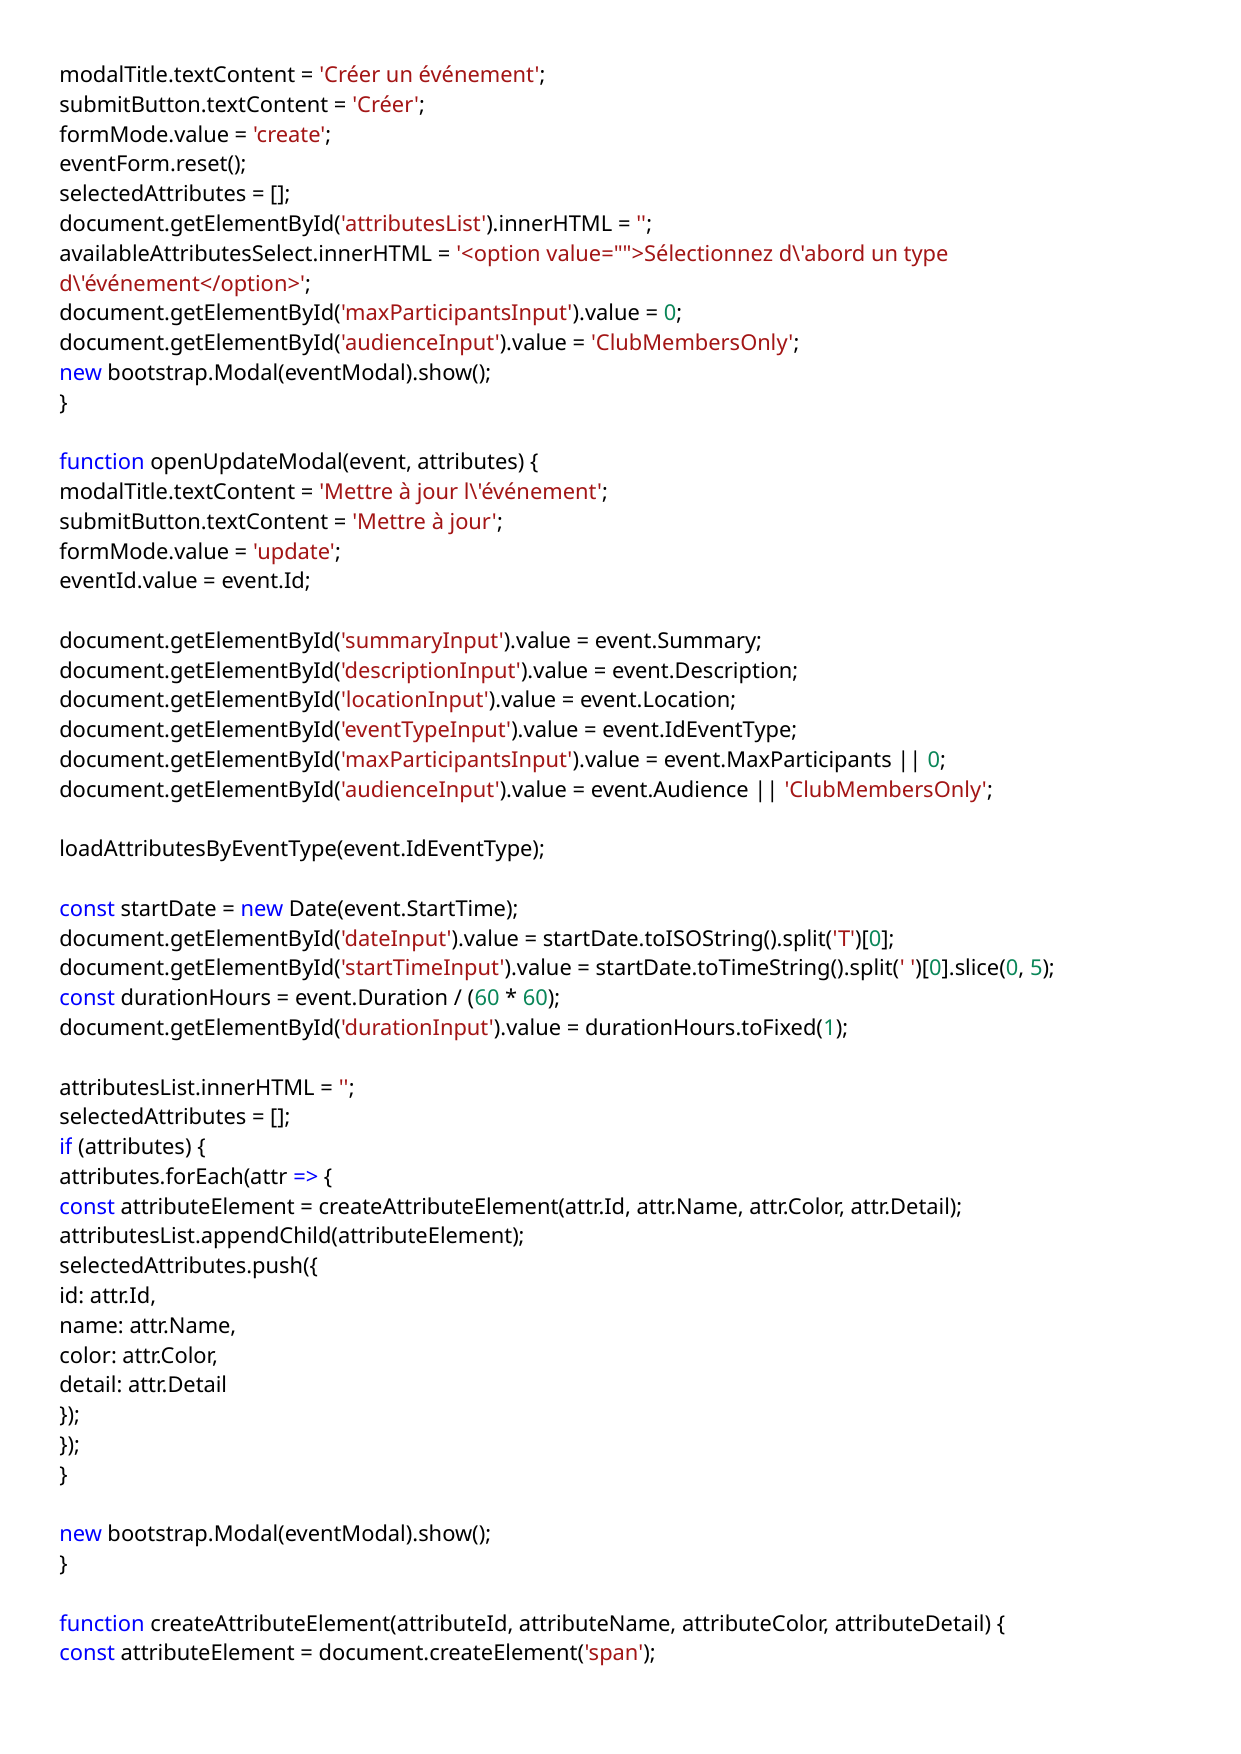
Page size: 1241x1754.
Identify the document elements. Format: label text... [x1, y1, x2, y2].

text const attributeElement = createAttributeElement(attr.Id, attr.Name, attr.Color, attr.Detail); [59, 1191, 1181, 1220]
text formMode.value = 'update'; [59, 536, 1181, 565]
text new bootstrap.Modal(eventModal).show(); [59, 1518, 1181, 1548]
text const attributeElement = document.createElement('span'); [59, 1637, 1181, 1667]
text } [59, 1459, 1181, 1488]
text } [59, 1548, 1181, 1578]
text attributesList.appendChild(attributeElement); [59, 1220, 1181, 1250]
text formMode.value = 'create'; [59, 119, 1181, 148]
text attributes.forEach(attr => { [59, 1161, 1181, 1191]
text detail: attr.Detail [59, 1369, 1181, 1399]
text document.getElementById('locationInput').value = event.Location; [59, 684, 1181, 714]
text const durationHours = event.Duration / (60 * 60); [59, 982, 1181, 1012]
text document.getElementById('descriptionInput').value = event.Description; [59, 655, 1181, 684]
text }); [59, 1429, 1181, 1459]
text document.getElementById('maxParticipantsInput').value = event.MaxParticipants || 0; [59, 744, 1181, 774]
text document.getElementById('audienceInput').value = event.Audience || 'ClubMembersOnly'; [59, 774, 1181, 804]
text eventForm.reset(); [59, 148, 1181, 178]
text submitButton.textContent = 'Mettre à jour'; [59, 506, 1181, 536]
text color: attr.Color, [59, 1339, 1181, 1369]
text selectedAttributes.push({ [59, 1250, 1181, 1280]
text eventId.value = event.Id; [59, 565, 1181, 595]
text document.getElementById('audienceInput').value = 'ClubMembersOnly'; [59, 327, 1181, 357]
text name: attr.Name, [59, 1310, 1181, 1339]
text document.getElementById('attributesList').innerHTML = ''; [59, 208, 1181, 238]
text document.getElementById('dateInput').value = startDate.toISOString().split('T')[0]; [59, 923, 1181, 952]
text } [59, 387, 1181, 417]
text function createAttributeElement(attributeId, attributeName, attributeColor, attributeDetail) { [59, 1607, 1181, 1637]
text document.getElementById('summaryInput').value = event.Summary; [59, 625, 1181, 655]
text availableAttributesSelect.innerHTML = '<option value="">Sélectionnez d\'abord un type d\'événement</option>'; [59, 238, 1181, 297]
text loadAttributesByEventType(event.IdEventType); [59, 833, 1181, 863]
text attributesList.innerHTML = ''; [59, 1071, 1181, 1101]
text selectedAttributes = []; [59, 178, 1181, 208]
text document.getElementById('durationInput').value = durationHours.toFixed(1); [59, 1012, 1181, 1042]
text const startDate = new Date(event.StartTime); [59, 893, 1181, 923]
text selectedAttributes = []; [59, 1101, 1181, 1131]
text id: attr.Id, [59, 1280, 1181, 1310]
text }); [59, 1399, 1181, 1429]
text modalTitle.textContent = 'Créer un événement'; [59, 59, 1181, 89]
text document.getElementById('startTimeInput').value = startDate.toTimeString().split(' ')[0].slice(0, 5); [59, 952, 1181, 982]
text if (attributes) { [59, 1131, 1181, 1161]
text submitButton.textContent = 'Créer'; [59, 89, 1181, 119]
text document.getElementById('maxParticipantsInput').value = 0; [59, 297, 1181, 327]
text document.getElementById('eventTypeInput').value = event.IdEventType; [59, 714, 1181, 744]
text function openUpdateModal(event, attributes) { [59, 446, 1181, 476]
text new bootstrap.Modal(eventModal).show(); [59, 357, 1181, 387]
text modalTitle.textContent = 'Mettre à jour l\'événement'; [59, 476, 1181, 506]
